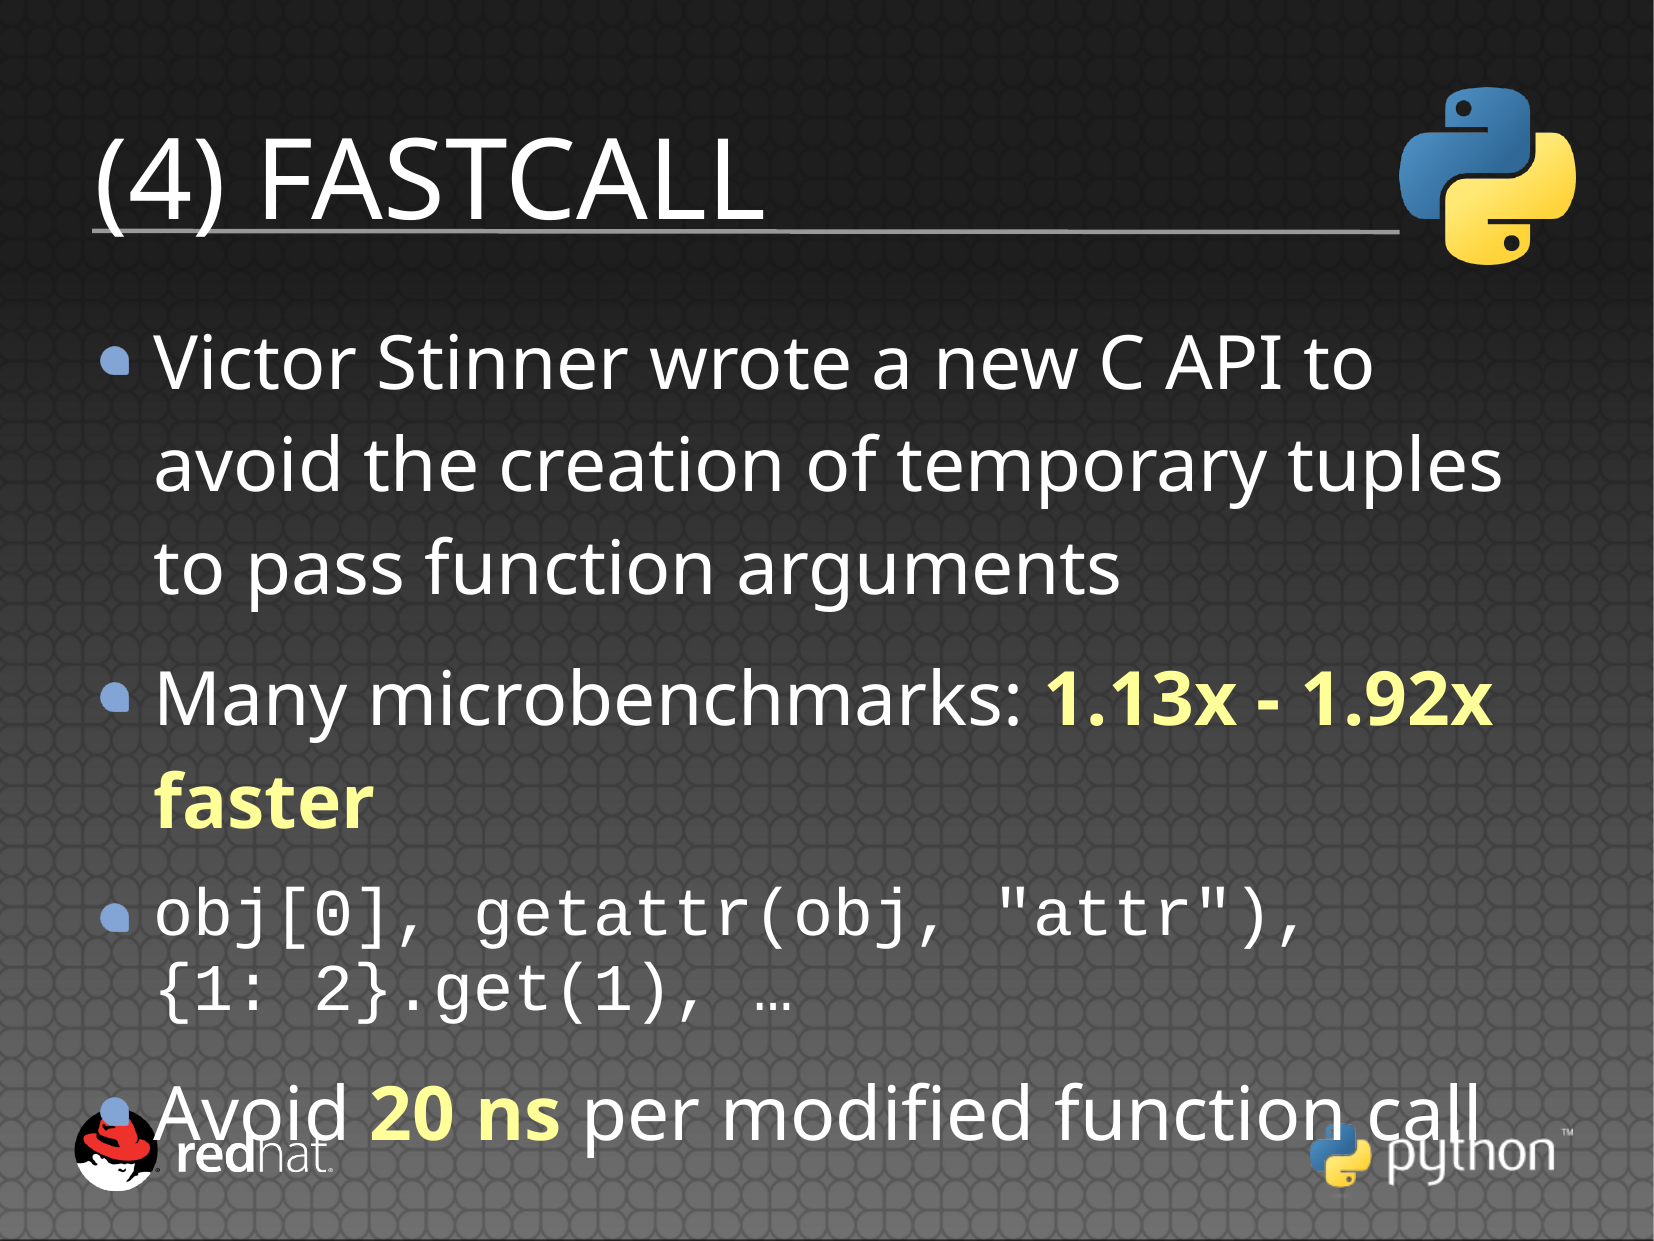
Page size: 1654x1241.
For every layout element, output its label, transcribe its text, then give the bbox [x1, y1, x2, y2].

picture [0, 0, 1654, 1241]
list Victor Stinner wrote a new C API to avoid the creation of temporary tuples to pass function arguments Many microbenchmarks: 1.13x - 1.92x faster obj[0], getattr(obj, "attr"), {1: 2}.get(1), … Avoid 20 ns per modified function call [82, 309, 1571, 1059]
title (4) FASTCALL [94, 100, 1426, 251]
